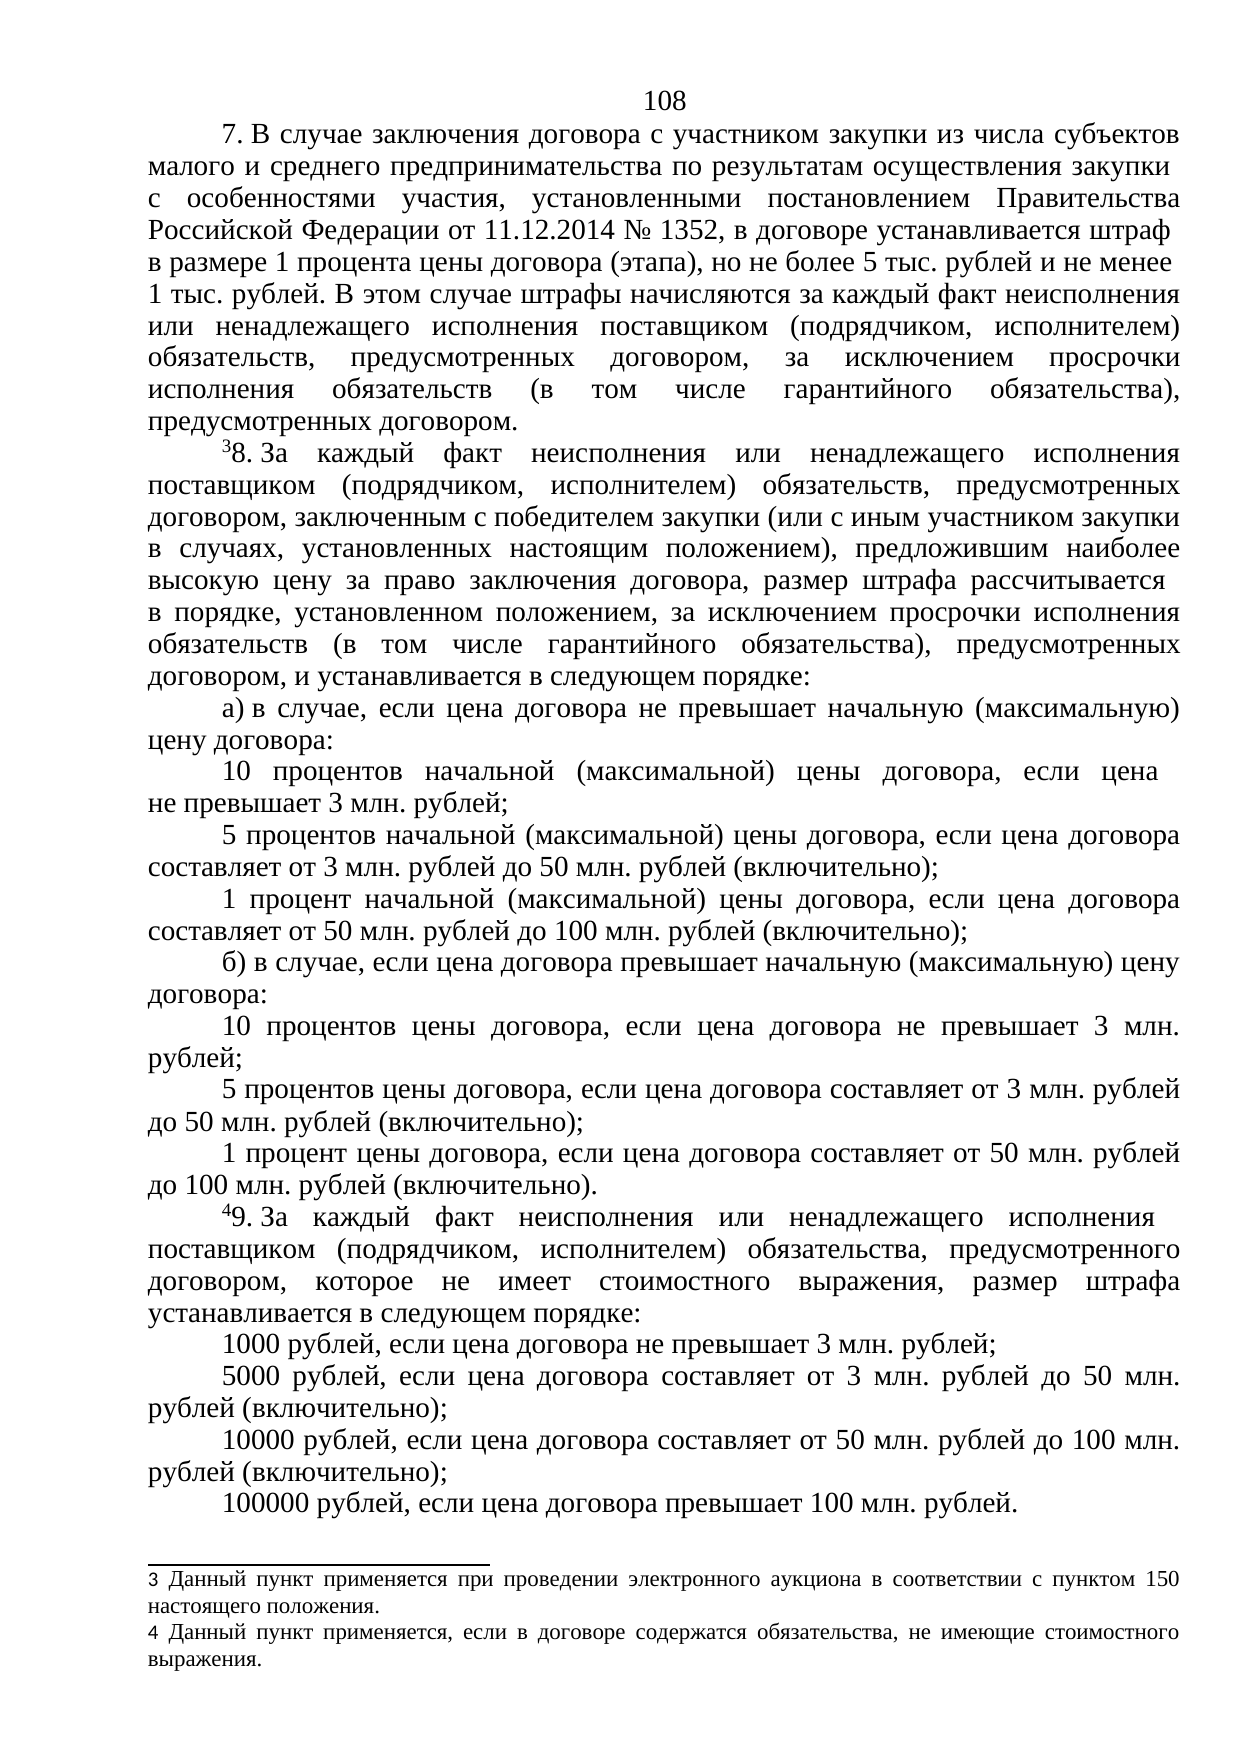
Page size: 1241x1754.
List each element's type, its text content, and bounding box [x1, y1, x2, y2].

text 1 процент цены договора, если цена договора составляет от 50 млн. рублей до 100 млн. рублей (включительно). [148, 1137, 1181, 1201]
text 5 процентов начальной (максимальной) цены договора, если цена договора составляет от 3 млн. рублей до 50 млн. рублей (включительно); [148, 819, 1181, 883]
text 5000 рублей, если цена договора составляет от 3 млн. рублей до 50 млн. рублей (включительно); [148, 1360, 1181, 1424]
text 8. За каждый факт неисполнения или ненадлежащего исполнения поставщиком (подрядчиком, исполнителем) обязательств, предусмотренных договором, заключенным с победителем закупки (или с иным участником закупки в случаях, установленных настоящим положением), предложившим наиболее высокую цену за право заключения договора, размер штрафа рассчитывается в порядке, установленном положением, за исключением просрочки исполнения обязательств (в том числе гарантийного обязательства), предусмотренных договором, и устанавливается в следующем порядке: [148, 437, 1181, 692]
text 9. За каждый факт неисполнения или ненадлежащего исполнения поставщиком (подрядчиком, исполнителем) обязательства, предусмотренного договором, которое не имеет стоимостного выражения, размер штрафа устанавливается в следующем порядке: [148, 1201, 1181, 1328]
text 1000 рублей, если цена договора не превышает 3 млн. рублей; [148, 1328, 1181, 1360]
text Данный пункт применяется, если в договоре содержатся обязательства, не имеющие стоимостного выражения. [148, 1618, 1181, 1671]
text 1 процент начальной (максимальной) цены договора, если цена договора составляет от 50 млн. рублей до 100 млн. рублей (включительно); [148, 883, 1181, 946]
text 100000 рублей, если цена договора превышает 100 млн. рублей. [148, 1487, 1181, 1519]
text б) в случае, если цена договора превышает начальную (максимальную) цену договора: [148, 946, 1181, 1010]
text 5 процентов цены договора, если цена договора составляет от 3 млн. рублей до 50 млн. рублей (включительно); [148, 1073, 1181, 1137]
text 10 процентов начальной (максимальной) цены договора, если цена не превышает 3 млн. рублей; [148, 755, 1181, 819]
text Данный пункт применяется при проведении электронного аукциона в соответствии с пунктом 150 настоящего положения. [148, 1565, 1181, 1618]
text 10000 рублей, если цена договора составляет от 50 млн. рублей до 100 млн. рублей (включительно); [148, 1424, 1181, 1487]
text а) в случае, если цена договора не превышает начальную (максимальную) цену договора: [148, 692, 1181, 755]
text 10 процентов цены договора, если цена договора не превышает 3 млн. рублей; [148, 1010, 1181, 1073]
text 7. В случае заключения договора с участником закупки из числа субъектов малого и среднего предпринимательства по результатам осуществления закупки с особенностями участия, установленными постановлением Правительства Российской Федерации от 11.12.2014 № 1352, в договоре устанавливается штраф в размере 1 процента цены договора (этапа), но не более 5 тыс. рублей и не менее 1 тыс. рублей. В этом случае штрафы начисляются за каждый факт неисполнения или ненадлежащего исполнения поставщиком (подрядчиком, исполнителем) обязательств, предусмотренных договором, за исключением просрочки исполнения обязательств (в том числе гарантийного обязательства), предусмотренных договором. [148, 118, 1181, 437]
